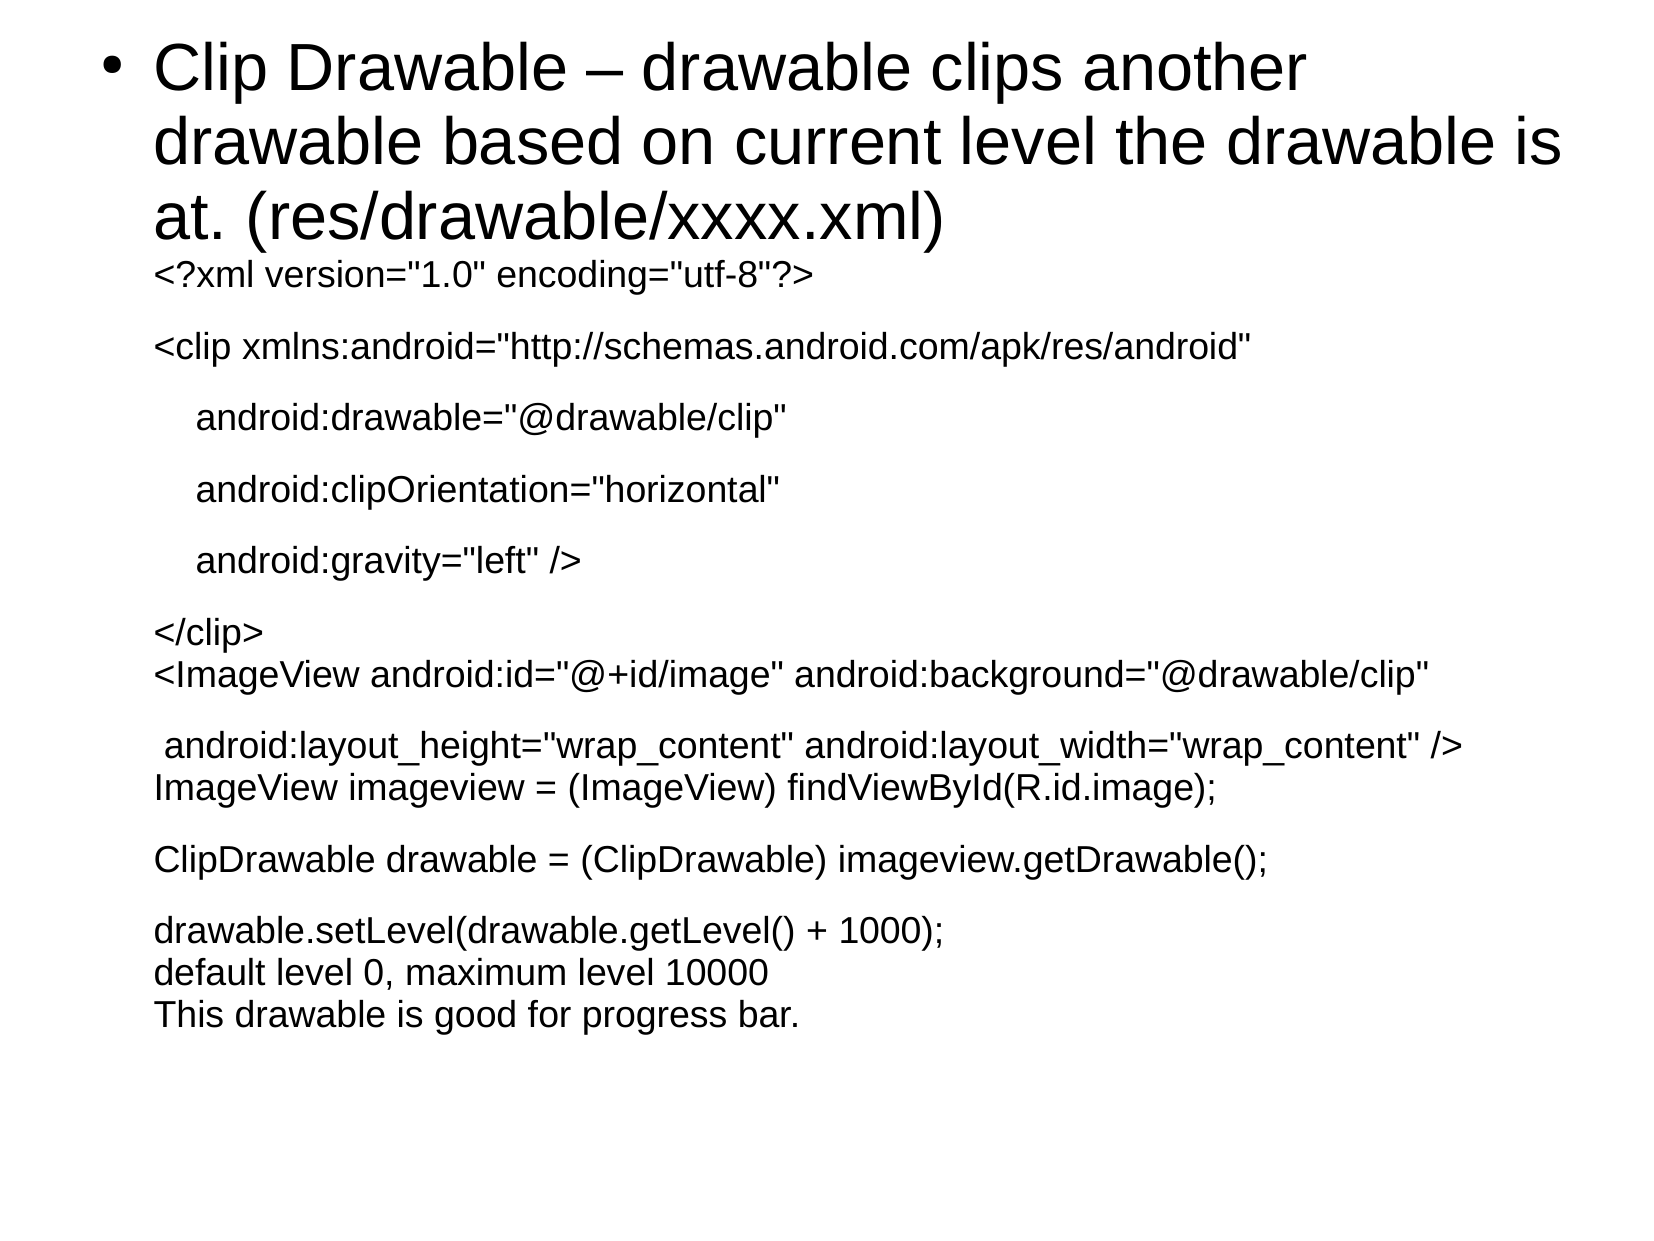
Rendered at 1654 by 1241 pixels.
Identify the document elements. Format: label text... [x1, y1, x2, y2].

list Clip Drawable – drawable clips another drawable based on current level the drawable is at. (res/drawable/xxxx.xml) <?xml version="1.0" encoding="utf-8"?> <clip xmlns:android="http://schemas.android.com/apk/res/android" android:drawable="@drawable/clip" android:clipOrientation="horizontal" android:gravity="left" /> </clip> <ImageView android:id="@+id/image" android:background="@drawable/clip" android:layout_height="wrap_content" android:layout_width="wrap_content" /> ImageView imageview = (ImageView) findViewById(R.id.image); ClipDrawable drawable = (ClipDrawable) imageview.getDrawable(); drawable.setLevel(drawable.getLevel() + 1000); default level 0, maximum level 10000 This drawable is good for progress bar. [82, 29, 1571, 1112]
